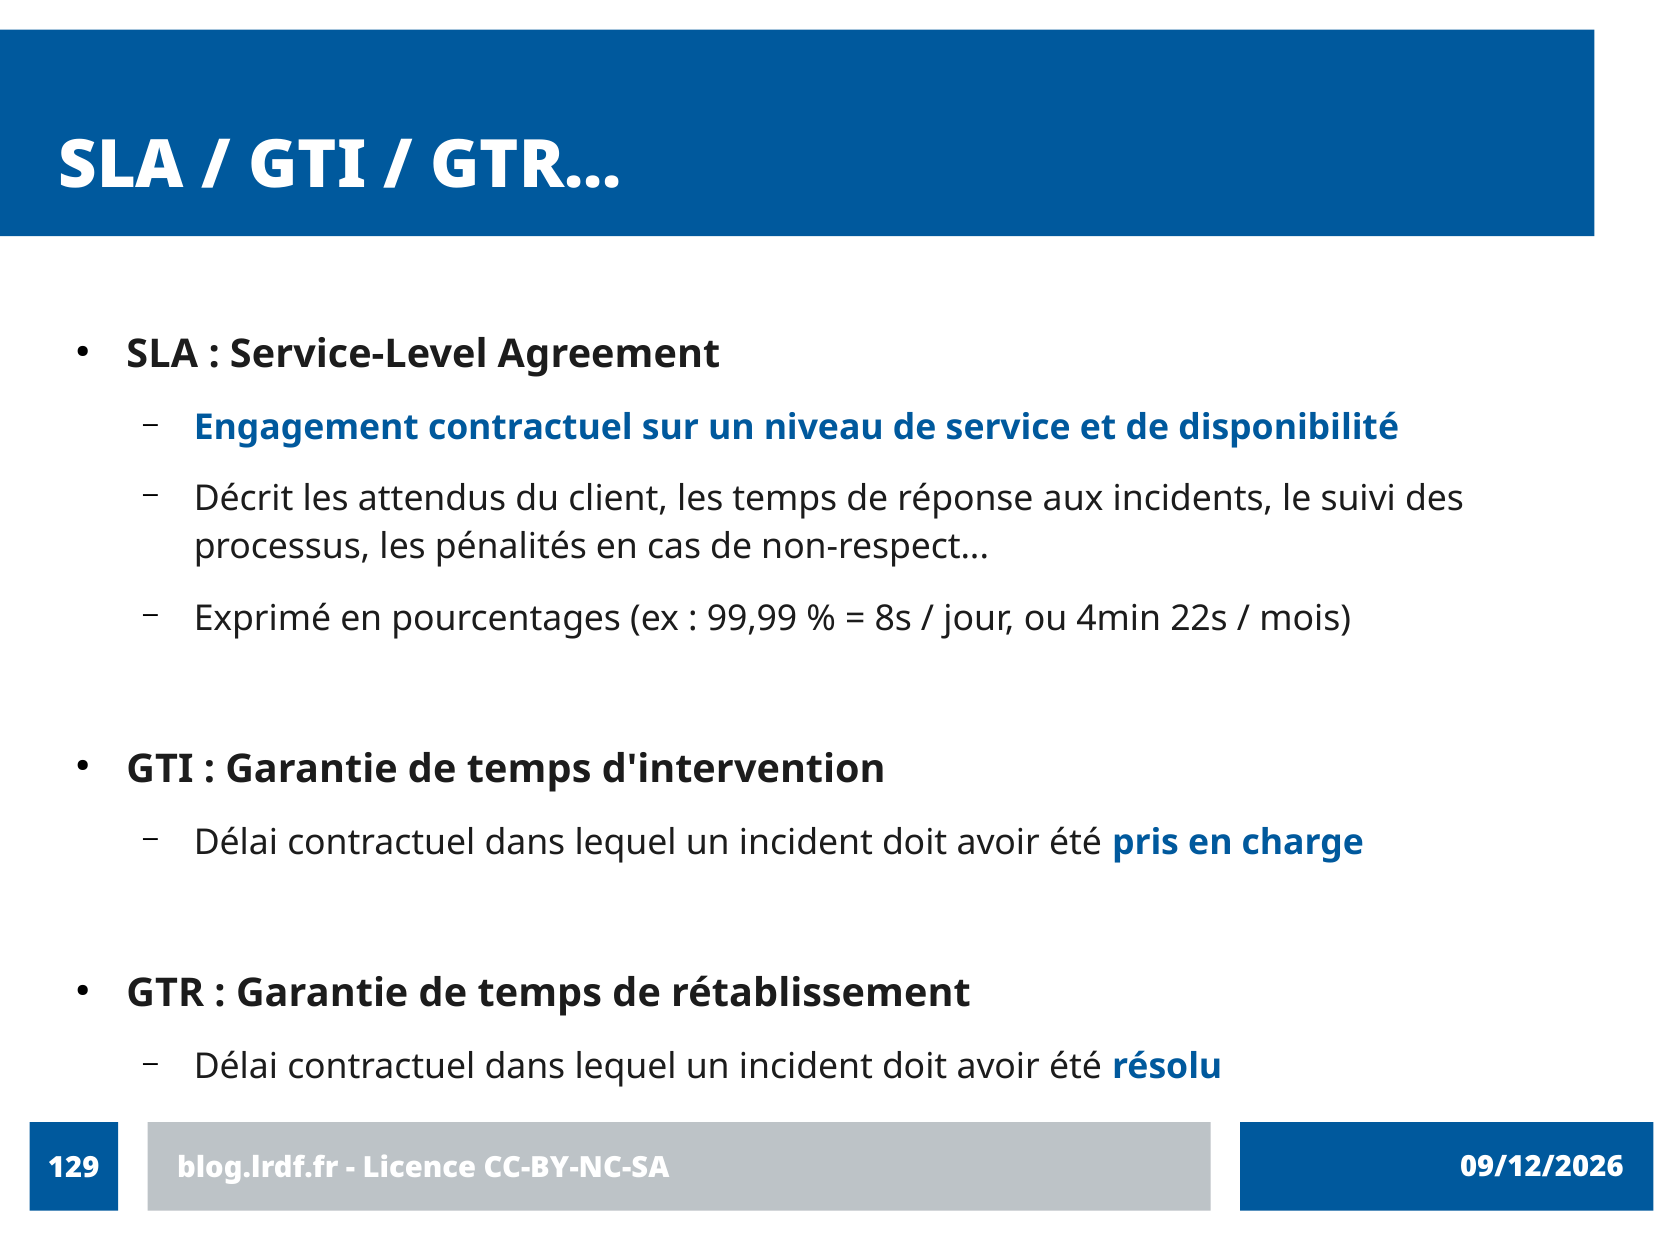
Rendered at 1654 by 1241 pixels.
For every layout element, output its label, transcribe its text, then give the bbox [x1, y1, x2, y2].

title SLA / GTI / GTR... [59, 59, 1595, 207]
list SLA : Service-Level Agreement Engagement contractuel sur un niveau de service et de disponibilité Décrit les attendus du client, les temps de réponse aux incidents, le suivi des processus, les pénalités en cas de non-respect... Exprimé en pourcentages (ex : 99,99 % = 8s / jour, ou 4min 22s / mois) GTI : Garantie de temps d'intervention Délai contractuel dans lequel un incident doit avoir été pris en charge GTR : Garantie de temps de rétablissement Délai contractuel dans lequel un incident doit avoir été résolu [59, 324, 1565, 1093]
